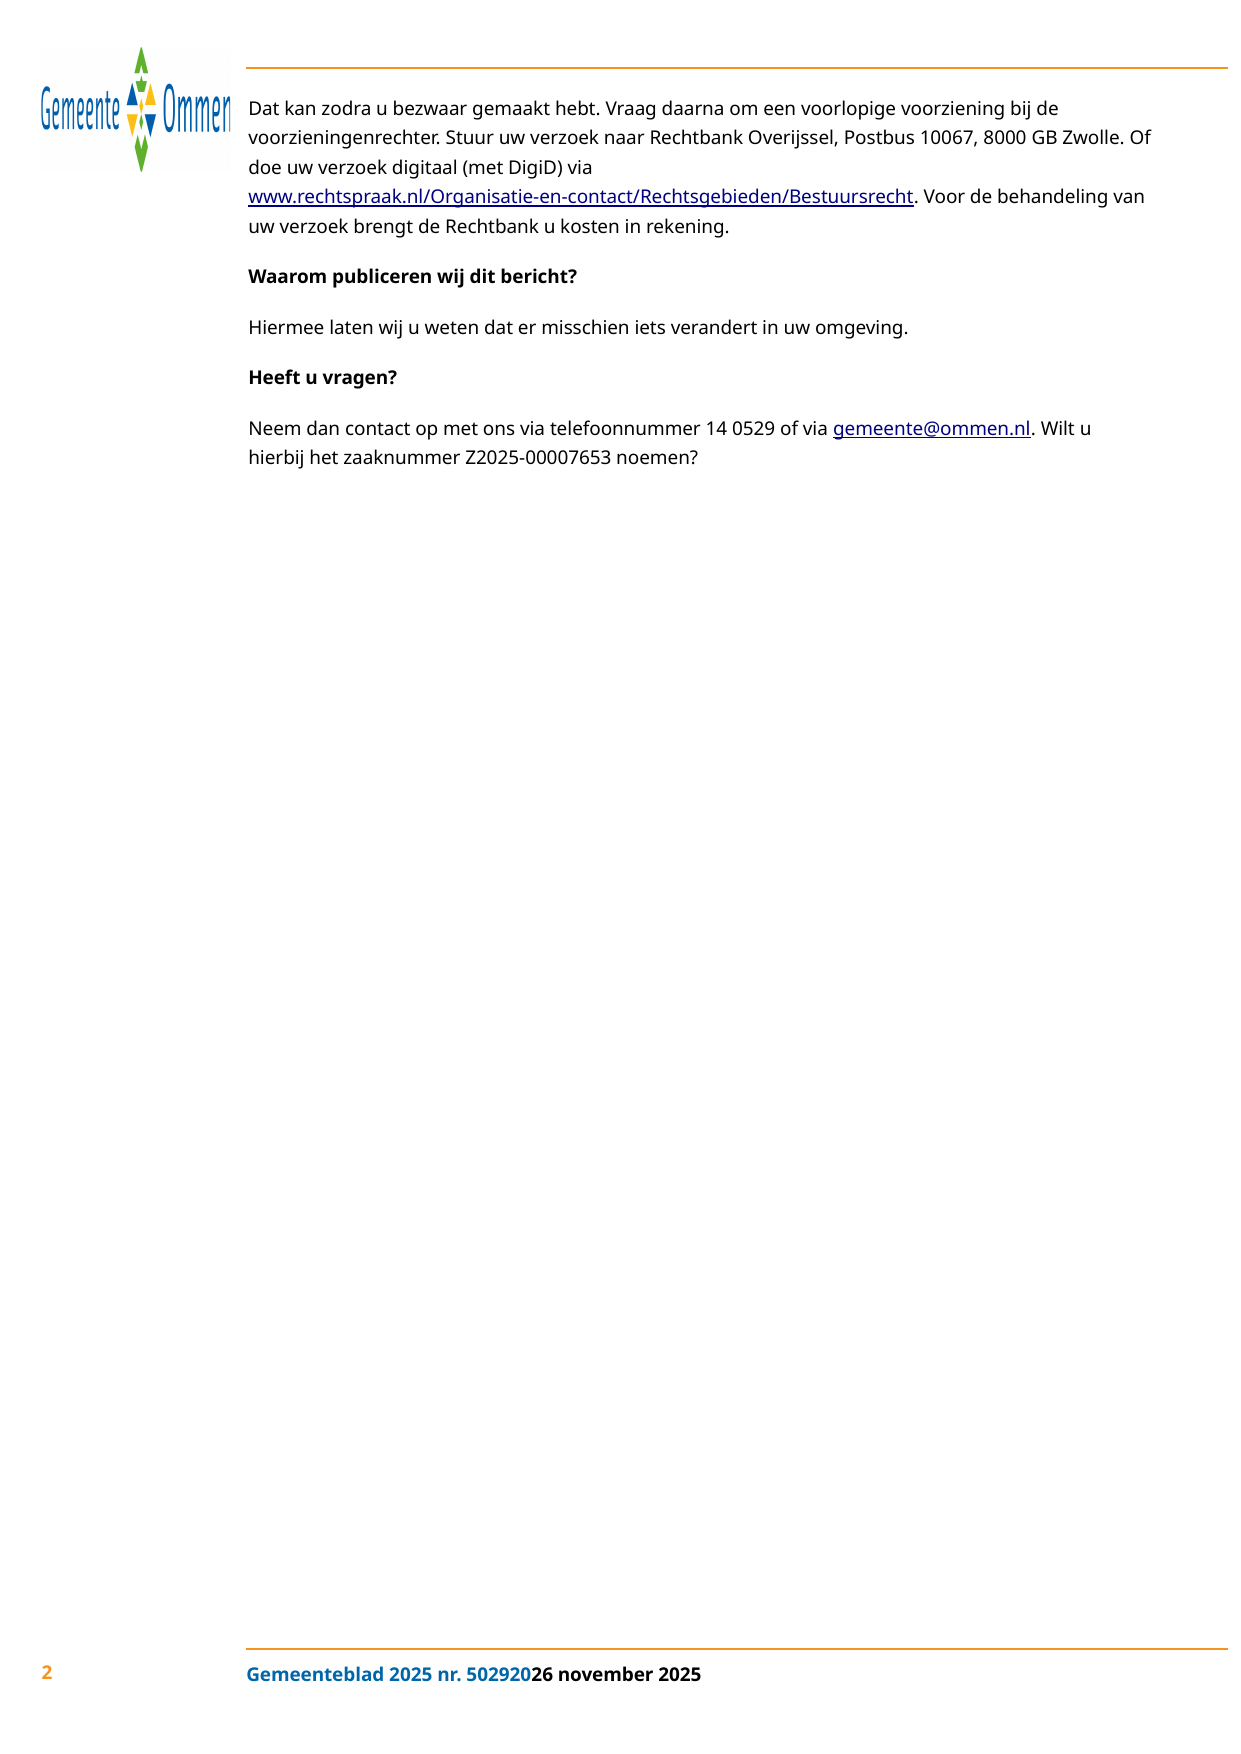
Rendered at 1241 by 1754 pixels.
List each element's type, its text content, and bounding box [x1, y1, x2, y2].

text Waarom publiceren wij dit bericht? [248, 263, 1152, 289]
picture [41, 47, 231, 172]
text Dat kan zodra u bezwaar gemaakt hebt. Vraag daarna om een voorlopige voorziening bij de voorzieningenrechter. Stuur uw verzoek naar Rechtbank Overijssel, Postbus 10067, 8000 GB Zwolle. Of doe uw verzoek digitaal (met DigiD) via www.rechtspraak.nl/Organisatie-en-contact/Rechtsgebieden/Bestuursrecht. Voor de behandeling van uw verzoek brengt de Rechtbank u kosten in rekening. [248, 95, 1152, 239]
text Hiermee laten wij u weten dat er misschien iets verandert in uw omgeving. [248, 314, 1152, 340]
text Neem dan contact op met ons via telefoonnummer 14 0529 of via gemeente@ommen.nl. Wilt u hierbij het zaaknummer Z2025-00007653 noemen? [248, 415, 1152, 470]
text Heeft u vragen? [248, 364, 1152, 390]
